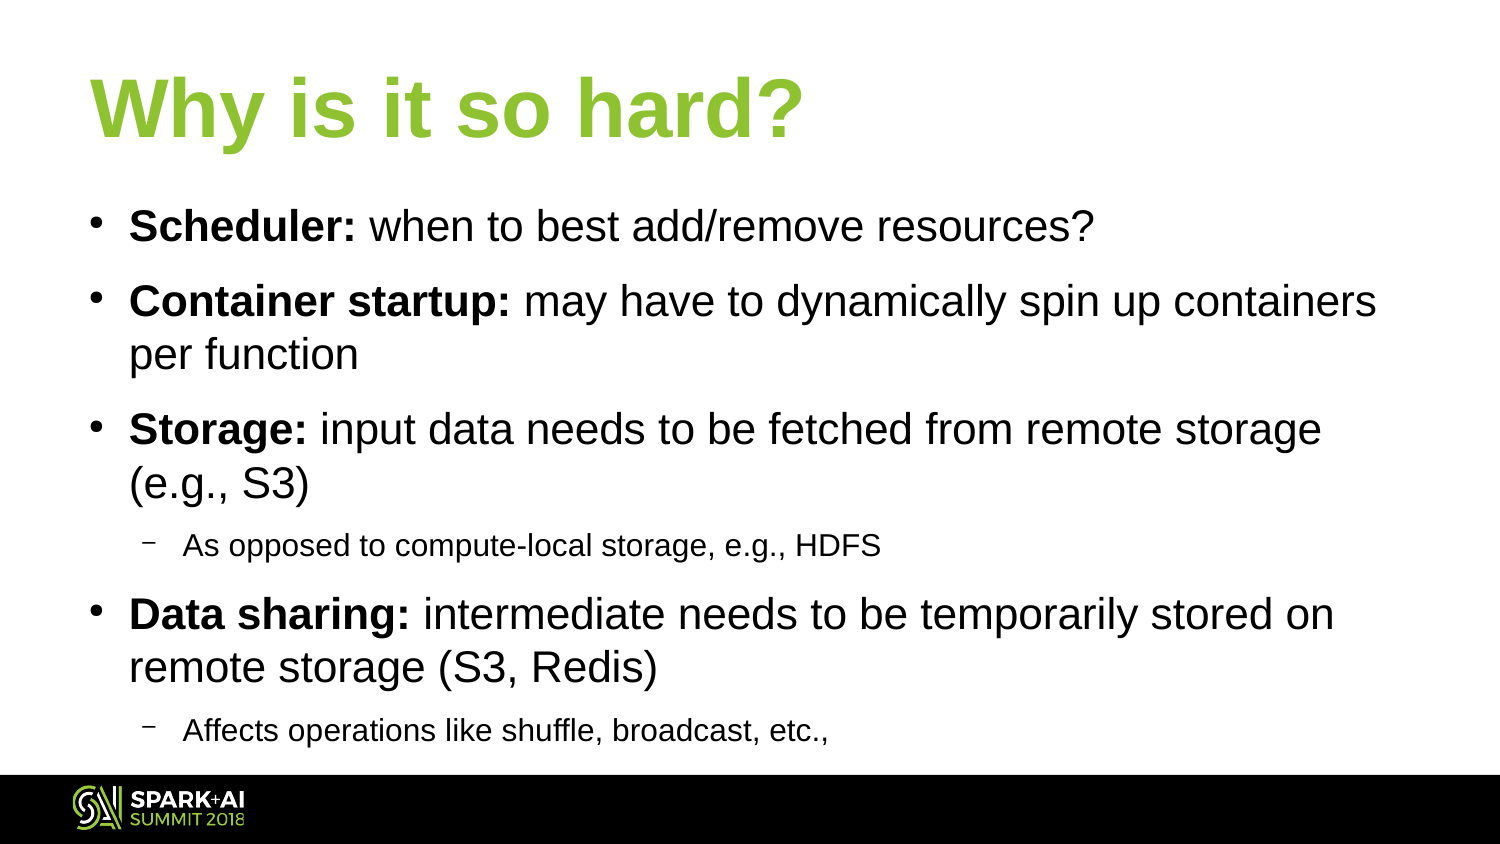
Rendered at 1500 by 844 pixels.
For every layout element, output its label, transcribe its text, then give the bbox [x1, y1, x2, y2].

list Scheduler: when to best add/remove resources? Container startup: may have to dynamically spin up containers per function Storage: input data needs to be fetched from remote storage (e.g., S3) As opposed to compute-local storage, e.g., HDFS Data sharing: intermediate needs to be temporarily stored on remote storage (S3, Redis) Affects operations like shuffle, broadcast, etc., [75, 196, 1425, 754]
title Why is it so hard? [75, 33, 1426, 175]
